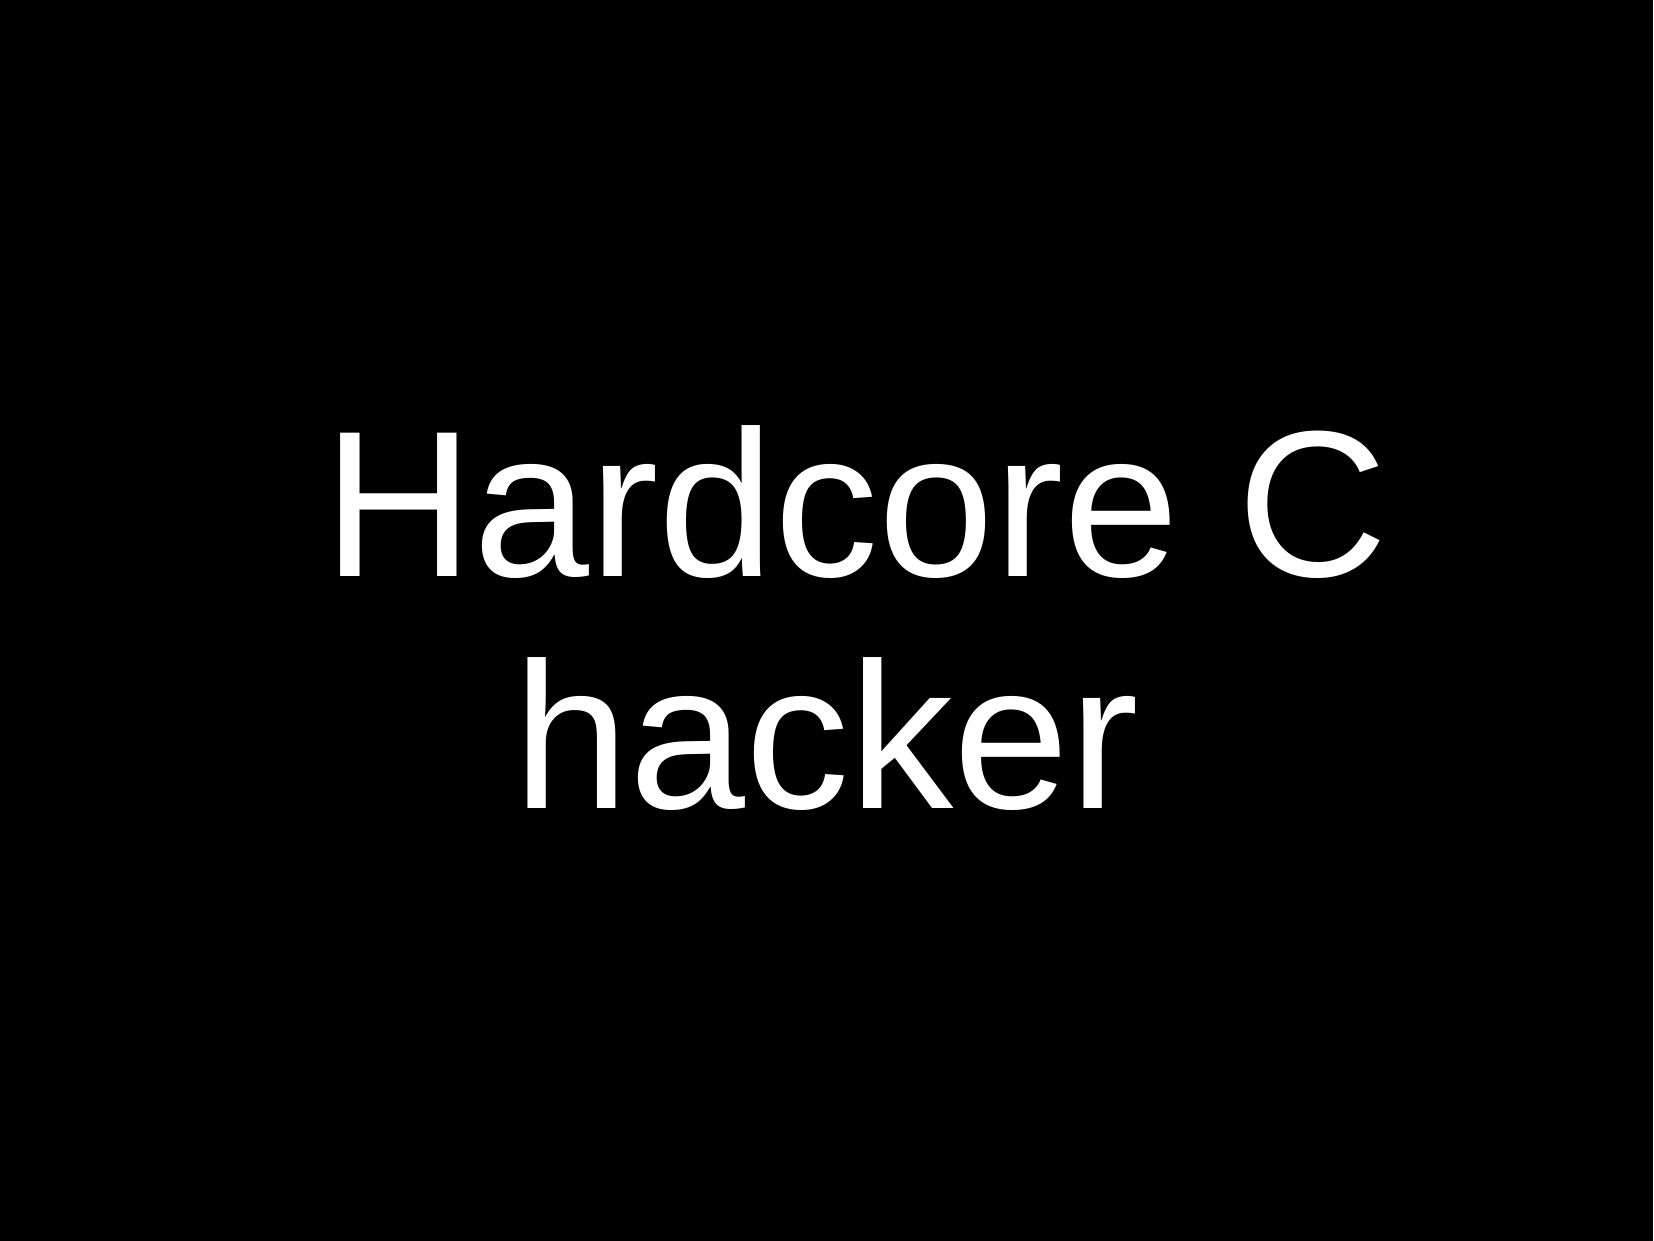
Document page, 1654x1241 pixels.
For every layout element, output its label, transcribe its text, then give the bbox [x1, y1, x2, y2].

title Hardcore C hacker [82, 101, 1571, 1140]
